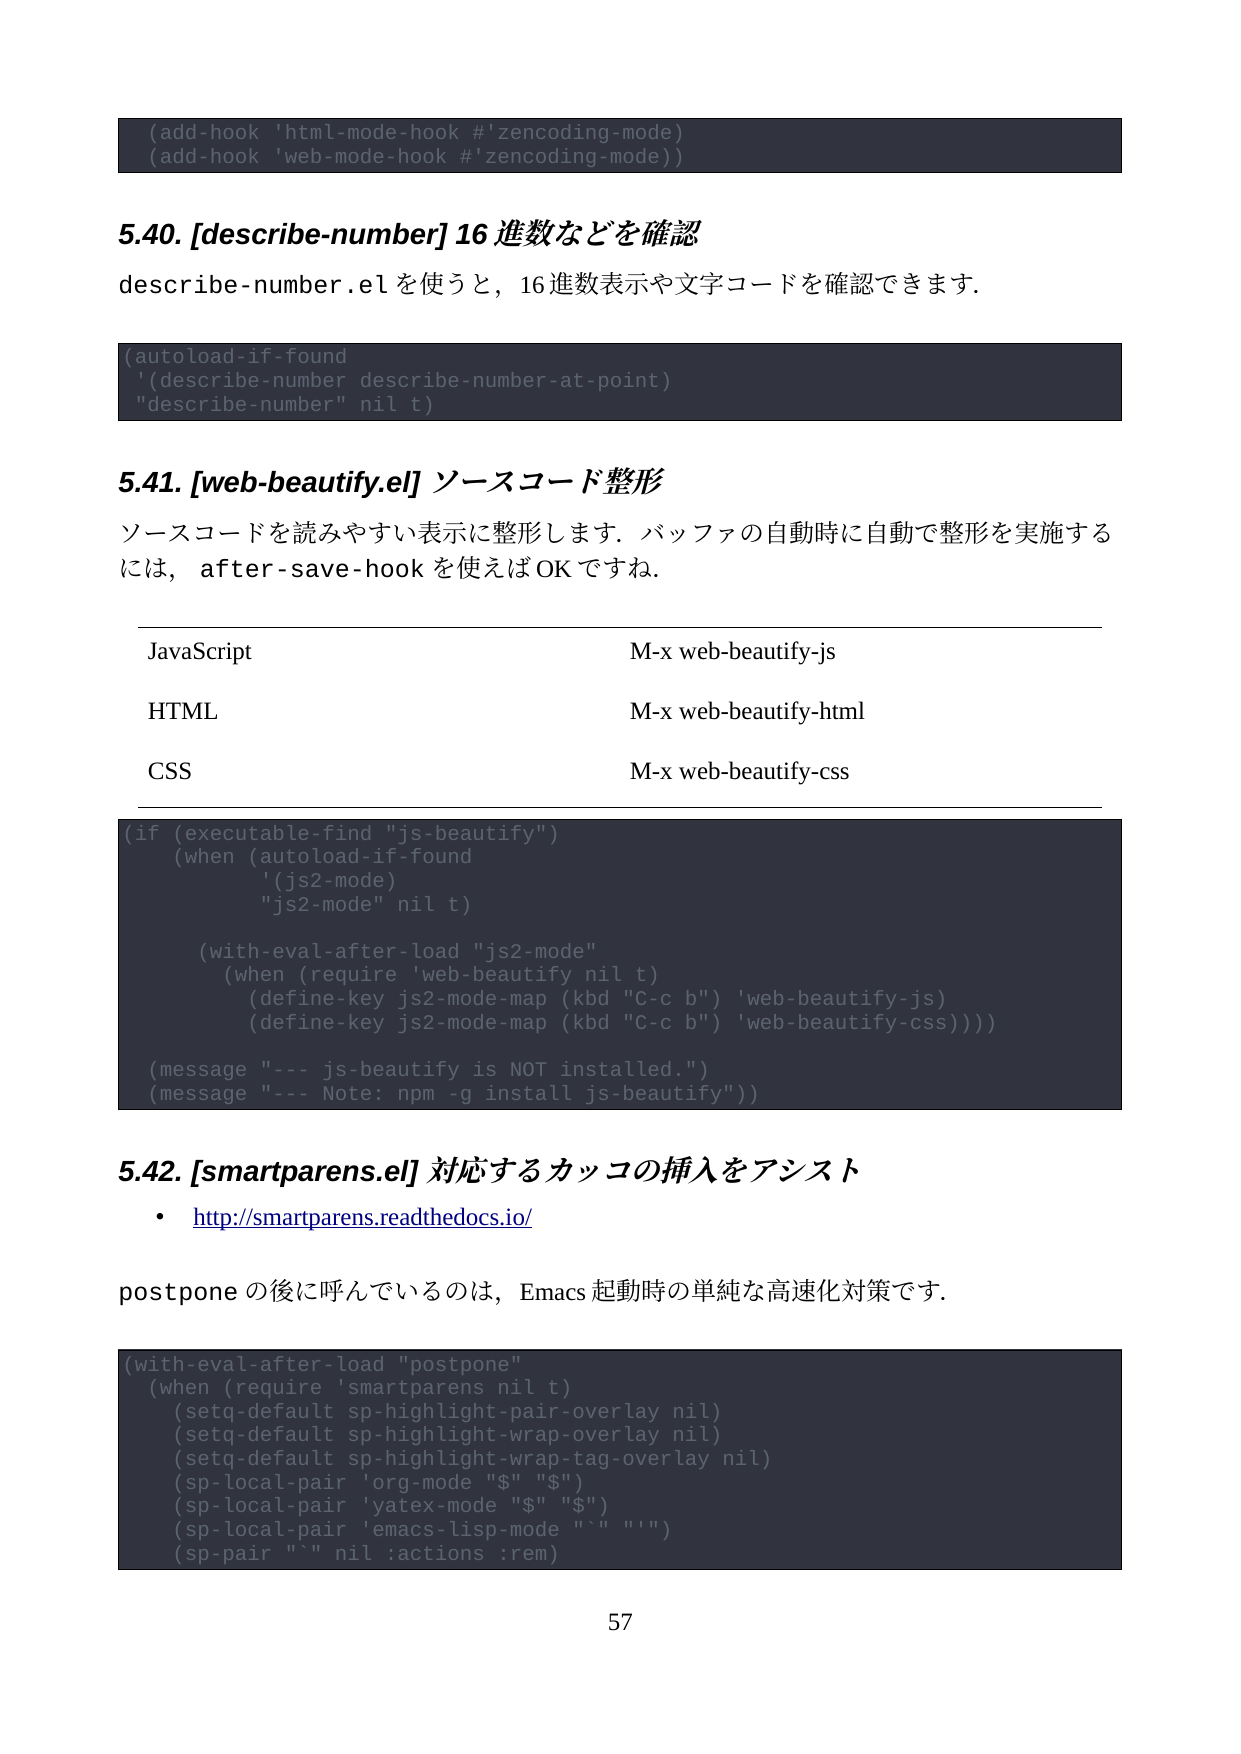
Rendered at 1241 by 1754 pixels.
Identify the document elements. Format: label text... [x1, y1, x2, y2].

text (when (autoload-if-found [119, 842, 1121, 866]
table_header M-x web-beautify-js [620, 628, 1102, 687]
text '(js2-mode) [119, 866, 1121, 889]
subtitle [describe-number] 16進数などを確認 [118, 211, 1122, 253]
text "js2-mode" nil t) [119, 889, 1121, 913]
table_cell CSS [138, 747, 620, 807]
text ソースコードを読みやすい表示に整形します．バッファの自動時に自動で整形を実施するには， after-save-hook を使えばOKですね． [118, 513, 1122, 614]
list http://smartparens.readthedocs.io/ [156, 1202, 1122, 1259]
table_header JavaScript [138, 628, 620, 687]
text (sp-local-pair 'yatex-mode "$" "$") [119, 1491, 1121, 1515]
text (when (require 'smartparens nil t) [119, 1373, 1121, 1397]
text (setq-default sp-highlight-wrap-overlay nil) [119, 1421, 1121, 1444]
table_cell M-x web-beautify-html [620, 687, 1102, 747]
text (setq-default sp-highlight-pair-overlay nil) [119, 1397, 1121, 1421]
table_cell HTML [138, 687, 620, 747]
text (sp-local-pair 'emacs-lisp-mode "`" "'") [119, 1515, 1121, 1539]
text describe-number.el を使うと，16進数表示や文字コードを確認できます． [118, 265, 1122, 330]
text (sp-pair "`" nil :actions :rem) [119, 1539, 1121, 1569]
text (with-eval-after-load "postpone" [119, 1351, 1121, 1373]
text '(describe-number describe-number-at-point) [119, 366, 1121, 390]
text (setq-default sp-highlight-wrap-tag-overlay nil) [119, 1444, 1121, 1468]
text (if (executable-find "js-beautify") [119, 820, 1121, 842]
text postpone の後に呼んでいるのは，Emacs起動時の単純な高速化対策です． [118, 1272, 1122, 1337]
text (define-key js2-mode-map (kbd "C-c b") 'web-beautify-css)))) [119, 1008, 1121, 1031]
table_cell M-x web-beautify-css [620, 747, 1102, 807]
subtitle [smartparens.el] 対応するカッコの挿入をアシスト [118, 1148, 1122, 1189]
text (message "--- Note: npm -g install js-beautify")) [119, 1079, 1121, 1109]
text (message "--- js-beautify is NOT installed.") [119, 1055, 1121, 1079]
subtitle [web-beautify.el] ソースコード整形 [118, 459, 1122, 501]
text (define-key js2-mode-map (kbd "C-c b") 'web-beautify-js) [119, 984, 1121, 1008]
text "describe-number" nil t) [119, 390, 1121, 420]
text (when (require 'web-beautify nil t) [119, 961, 1121, 984]
text (autoload-if-found [119, 344, 1121, 366]
text (add-hook 'html-mode-hook #'zencoding-mode) [119, 119, 1121, 142]
text (sp-local-pair 'org-mode "$" "$") [119, 1468, 1121, 1491]
text (with-eval-after-load "js2-mode" [119, 937, 1121, 961]
text (add-hook 'web-mode-hook #'zencoding-mode)) [119, 142, 1121, 172]
